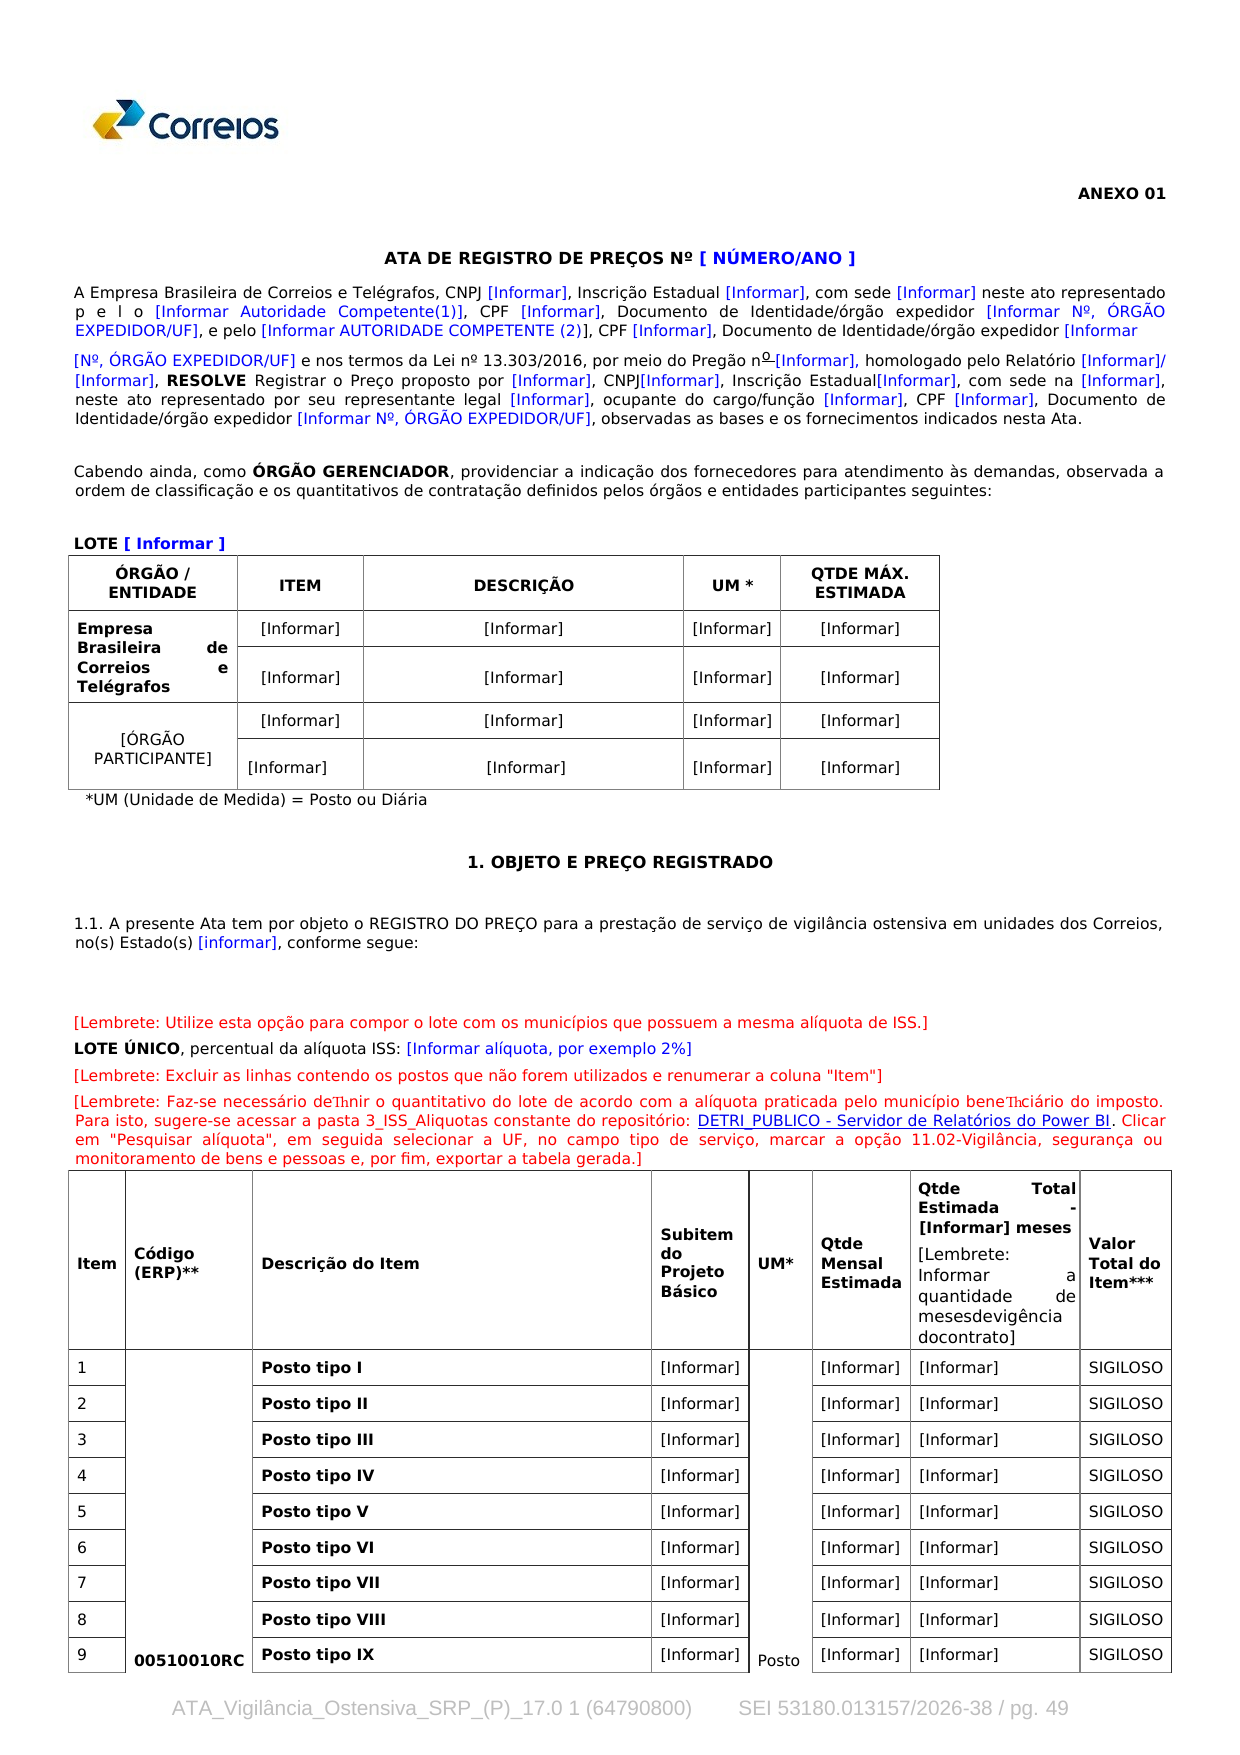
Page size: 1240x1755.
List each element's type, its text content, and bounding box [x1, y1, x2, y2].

table_cell SIGILOSO [1081, 1602, 1171, 1637]
table_header Item [69, 1171, 125, 1349]
table_header Descrição do Item [253, 1171, 651, 1349]
table_cell Posto tipo VII [253, 1566, 651, 1601]
table_cell [Informar] [813, 1638, 910, 1672]
table_cell [Informar] [652, 1530, 748, 1565]
subtitle 1. OBJETO E PREÇO REGISTRADO [69, 853, 1171, 873]
table_cell [Informar] [652, 1422, 748, 1457]
table_cell [Informar] [238, 739, 363, 789]
text Cabendo ainda, como ÓRGÃO GERENCIADOR, providenciar a indicação dos fornecedores para atendimento às demandas, observada a ordem de classificação e os quantitativos de contratação definidos pelos órgãos e entidades participantes seguintes: [74, 463, 1166, 500]
text [Nº, ÓRGÃO EXPEDIDOR/UF] e nos termos da Lei nº 13.303/2016, por meio do Pregão no [Informar], homologado pelo Relatório [Informar]/ [Informar], RESOLVE Registrar o Preço proposto por [Informar], CNPJ[Informar], Inscrição Estadual[Informar], com sede na [Informar], neste ato representado por seu representante legal [Informar], ocupante do cargo/função [Informar], CPF [Informar], Documento de Identidade/órgão expedidor [Informar Nº, ÓRGÃO EXPEDIDOR/UF], observadas as bases e os fornecimentos indicados nesta Ata. [74, 347, 1166, 428]
table_header Subitem do Projeto Básico [652, 1171, 748, 1349]
table_cell [Informar] [652, 1602, 748, 1637]
text 1.1. A presente Ata tem por objeto o REGISTRO DO PREÇO para a prestação de serviço de vigilância ostensiva em unidades dos Correios, no(s) Estado(s) [informar], conforme segue: [74, 915, 1166, 952]
text [Lembrete: Faz-se necessário denir o quantitativo do lote de acordo com a alíquota praticada pelo município beneciário do imposto. Para isto, sugere-se acessar a pasta 3_ISS_Aliquotas constante do repositório: DETRI_PUBLICO - Servidor de Relatórios do Power BI. Clicar em "Pesquisar alíquota", em seguida selecionar a UF, no campo tipo de serviço, marcar a opção 11.02-Vigilância, segurança ou monitoramento de bens e pessoas e, por fim, exportar a tabela gerada.] [74, 1093, 1166, 1168]
subtitle ATA DE REGISTRO DE PREÇOS Nº [ NÚMERO/ANO ] [69, 249, 1171, 268]
table_cell [Informar] [813, 1566, 910, 1601]
table_cell Posto tipo VI [253, 1530, 651, 1565]
table_cell 00510010RC [126, 1350, 252, 1672]
table_header Qtde Total Estimada - [Informar] meses [Lembrete: Informar a quantidade de mesesdevigência docontrato] [911, 1171, 1079, 1349]
table_cell 1 [69, 1350, 125, 1385]
table_header DESCRIÇÃO [364, 556, 683, 610]
table_cell SIGILOSO [1081, 1458, 1171, 1493]
table_header UM * [684, 556, 780, 610]
table_cell SIGILOSO [1081, 1386, 1171, 1421]
text LOTE ÚNICO, percentual da alíquota ISS: [Informar alíquota, por exemplo 2%] [74, 1040, 1186, 1058]
table_cell [Informar] [911, 1386, 1079, 1421]
table_cell [Informar] [911, 1494, 1079, 1529]
table_cell [Informar] [652, 1638, 748, 1672]
table_header ÓRGÃO / ENTIDADE [69, 556, 237, 610]
table_cell [Informar] [813, 1602, 910, 1637]
table_cell [Informar] [911, 1530, 1079, 1565]
table_cell [Informar] [652, 1566, 748, 1601]
table_cell [Informar] [364, 739, 683, 789]
table_cell 8 [69, 1602, 125, 1637]
table_cell [Informar] [684, 647, 780, 702]
table_cell [Informar] [238, 611, 363, 646]
table_cell [Informar] [911, 1566, 1079, 1601]
table_cell [Informar] [813, 1530, 910, 1565]
table_cell [Informar] [911, 1350, 1079, 1385]
table_cell [Informar] [813, 1386, 910, 1421]
table_cell [Informar] [238, 647, 363, 702]
table_cell Posto tipo IX [253, 1638, 651, 1672]
table_cell 9 [69, 1638, 125, 1672]
table_header ITEM [238, 556, 363, 610]
table_cell [Informar] [911, 1458, 1079, 1493]
table_header UM* [750, 1171, 812, 1349]
table_cell [Informar] [364, 703, 683, 738]
table_cell [Informar] [781, 739, 939, 789]
table_cell 6 [69, 1530, 125, 1565]
text [Lembrete: Utilize esta opção para compor o lote com os municípios que possuem a mesma alíquota de ISS.] [74, 1014, 1166, 1032]
table_cell 3 [69, 1422, 125, 1457]
table_cell Posto [750, 1350, 812, 1672]
table_cell [Informar] [911, 1602, 1079, 1637]
table_cell Posto tipo IV [253, 1458, 651, 1493]
table_header QTDE MÁX. ESTIMADA [781, 556, 939, 610]
text [Lembrete: Excluir as linhas contendo os postos que não forem utilizados e renumerar a coluna "Item"] [74, 1067, 1166, 1085]
text LOTE [ Informar ] [74, 535, 1186, 553]
table_cell SIGILOSO [1081, 1566, 1171, 1601]
table_cell 7 [69, 1566, 125, 1601]
text *UM (Unidade de Medida) = Posto ou Diária [85, 790, 1166, 809]
table_cell [Informar] [238, 703, 363, 738]
table_cell SIGILOSO [1081, 1422, 1171, 1457]
table_cell [ÓRGÃO PARTICIPANTE] [69, 703, 237, 789]
table_cell SIGILOSO [1081, 1638, 1171, 1672]
table_cell SIGILOSO [1081, 1530, 1171, 1565]
table_cell [Informar] [781, 647, 939, 702]
table_header Código (ERP)** [126, 1171, 252, 1349]
table_cell [Informar] [684, 611, 780, 646]
table_cell [Informar] [911, 1638, 1079, 1672]
table_cell Posto tipo III [253, 1422, 651, 1457]
table_cell [Informar] [652, 1494, 748, 1529]
text A Empresa Brasileira de Correios e Telégrafos, CNPJ [Informar], Inscrição Estadual [Informar], com sede [Informar] neste ato representado p e l o [Informar Autoridade Competente(1)], CPF [Informar], Documento de Identidade/órgão expedidor [Informar Nº, ÓRGÃO EXPEDIDOR/UF], e pelo [Informar AUTORIDADE COMPETENTE (2)], CPF [Informar], Documento de Identidade/órgão expedidor [Informar [74, 284, 1166, 341]
table_cell [Informar] [813, 1422, 910, 1457]
table_cell [Informar] [364, 611, 683, 646]
table_cell [Informar] [684, 703, 780, 738]
table_header Valor Total do Item*** [1081, 1171, 1171, 1349]
table_cell 4 [69, 1458, 125, 1493]
table_cell [Informar] [813, 1458, 910, 1493]
table_cell SIGILOSO [1081, 1494, 1171, 1529]
table_cell [Informar] [813, 1494, 910, 1529]
table_cell [Informar] [781, 703, 939, 738]
table_cell [Informar] [652, 1386, 748, 1421]
table_cell Posto tipo V [253, 1494, 651, 1529]
table_cell 5 [69, 1494, 125, 1529]
table_header Qtde Mensal Estimada [813, 1171, 910, 1349]
table_cell [Informar] [684, 739, 780, 789]
text ANEXO 01 [69, 185, 1166, 203]
table_cell [Informar] [652, 1350, 748, 1385]
table_cell [Informar] [364, 647, 683, 702]
table_cell Posto tipo I [253, 1350, 651, 1385]
table_cell Posto tipo VIII [253, 1602, 651, 1637]
table_cell [Informar] [652, 1458, 748, 1493]
table_cell [Informar] [911, 1422, 1079, 1457]
table_cell SIGILOSO [1081, 1350, 1171, 1385]
table_cell [Informar] [813, 1350, 910, 1385]
table_cell [Informar] [781, 611, 939, 646]
table_cell Posto tipo II [253, 1386, 651, 1421]
table_cell Empresa Brasileira de Correios e Telégrafos [69, 611, 237, 702]
table_cell 2 [69, 1386, 125, 1421]
